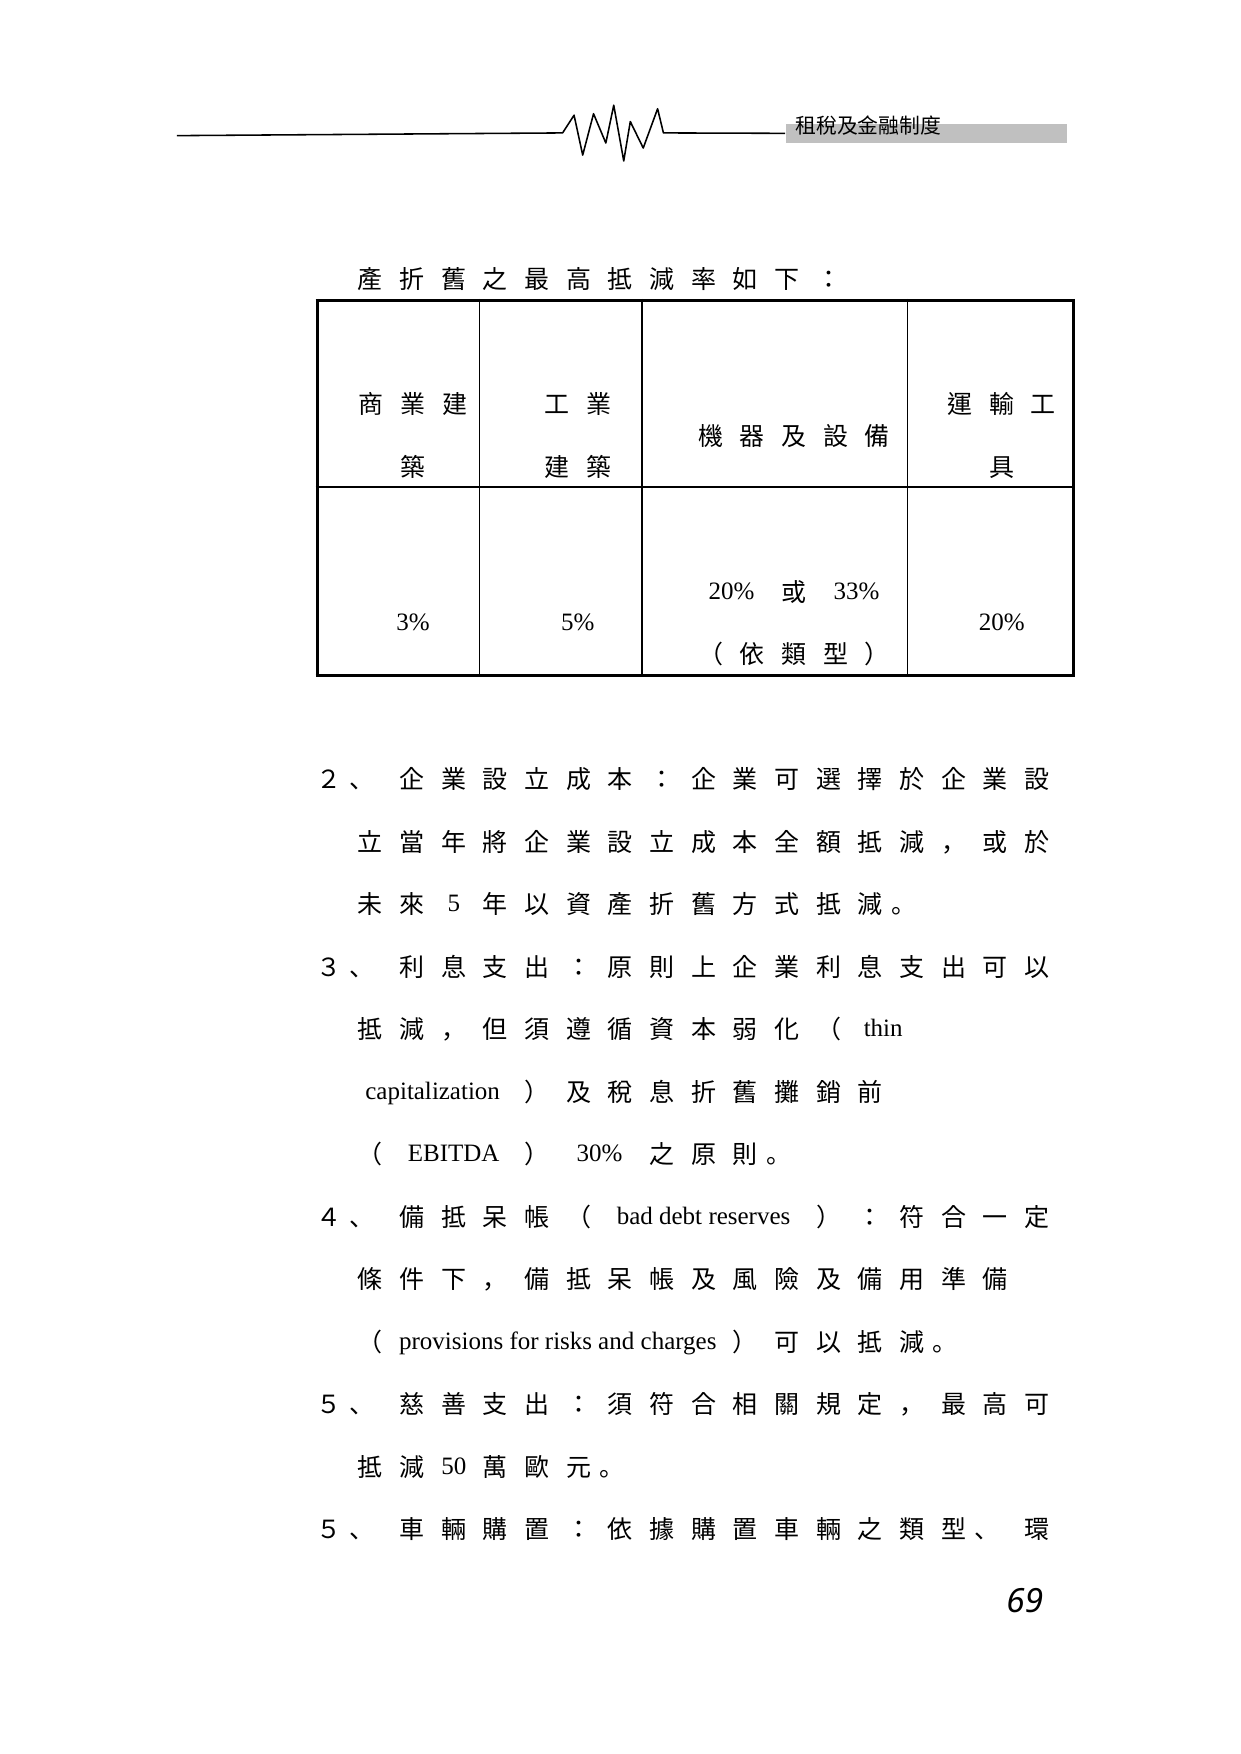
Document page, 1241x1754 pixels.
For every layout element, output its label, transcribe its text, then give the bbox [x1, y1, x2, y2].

text ４、備抵呆帳（bad debt reserves）：符合一定條件下，備抵呆帳及風險及備用準備（provisions for risks and charges）可以抵減。 [281, 1174, 1058, 1361]
table_header 運輸工具 [908, 302, 1072, 486]
table_header 工業建築 [480, 302, 641, 486]
table_cell 20%或33%（依類型） [643, 488, 907, 674]
table_header 商業建築 [319, 302, 479, 486]
table_header 機器及設備 [643, 302, 907, 486]
table_cell 5% [480, 488, 641, 674]
text 產折舊之最高抵減率如下： [281, 236, 1058, 299]
text ３、利息支出：原則上企業利息支出可以抵減，但須遵循資本弱化（thin capitalization）及稅息折舊攤銷前（EBITDA）30%之原則。 [281, 924, 1058, 1174]
text ５、車輛購置：依據購置車輛之類型、環 [281, 1486, 1058, 1549]
text ２、企業設立成本：企業可選擇於企業設立當年將企業設立成本全額抵減，或於未來5年以資產折舊方式抵減。 [281, 736, 1058, 924]
table_cell 3% [319, 488, 479, 674]
table_cell 20% [908, 488, 1072, 674]
text ５、慈善支出：須符合相關規定，最高可抵減50萬歐元。 [281, 1361, 1058, 1486]
